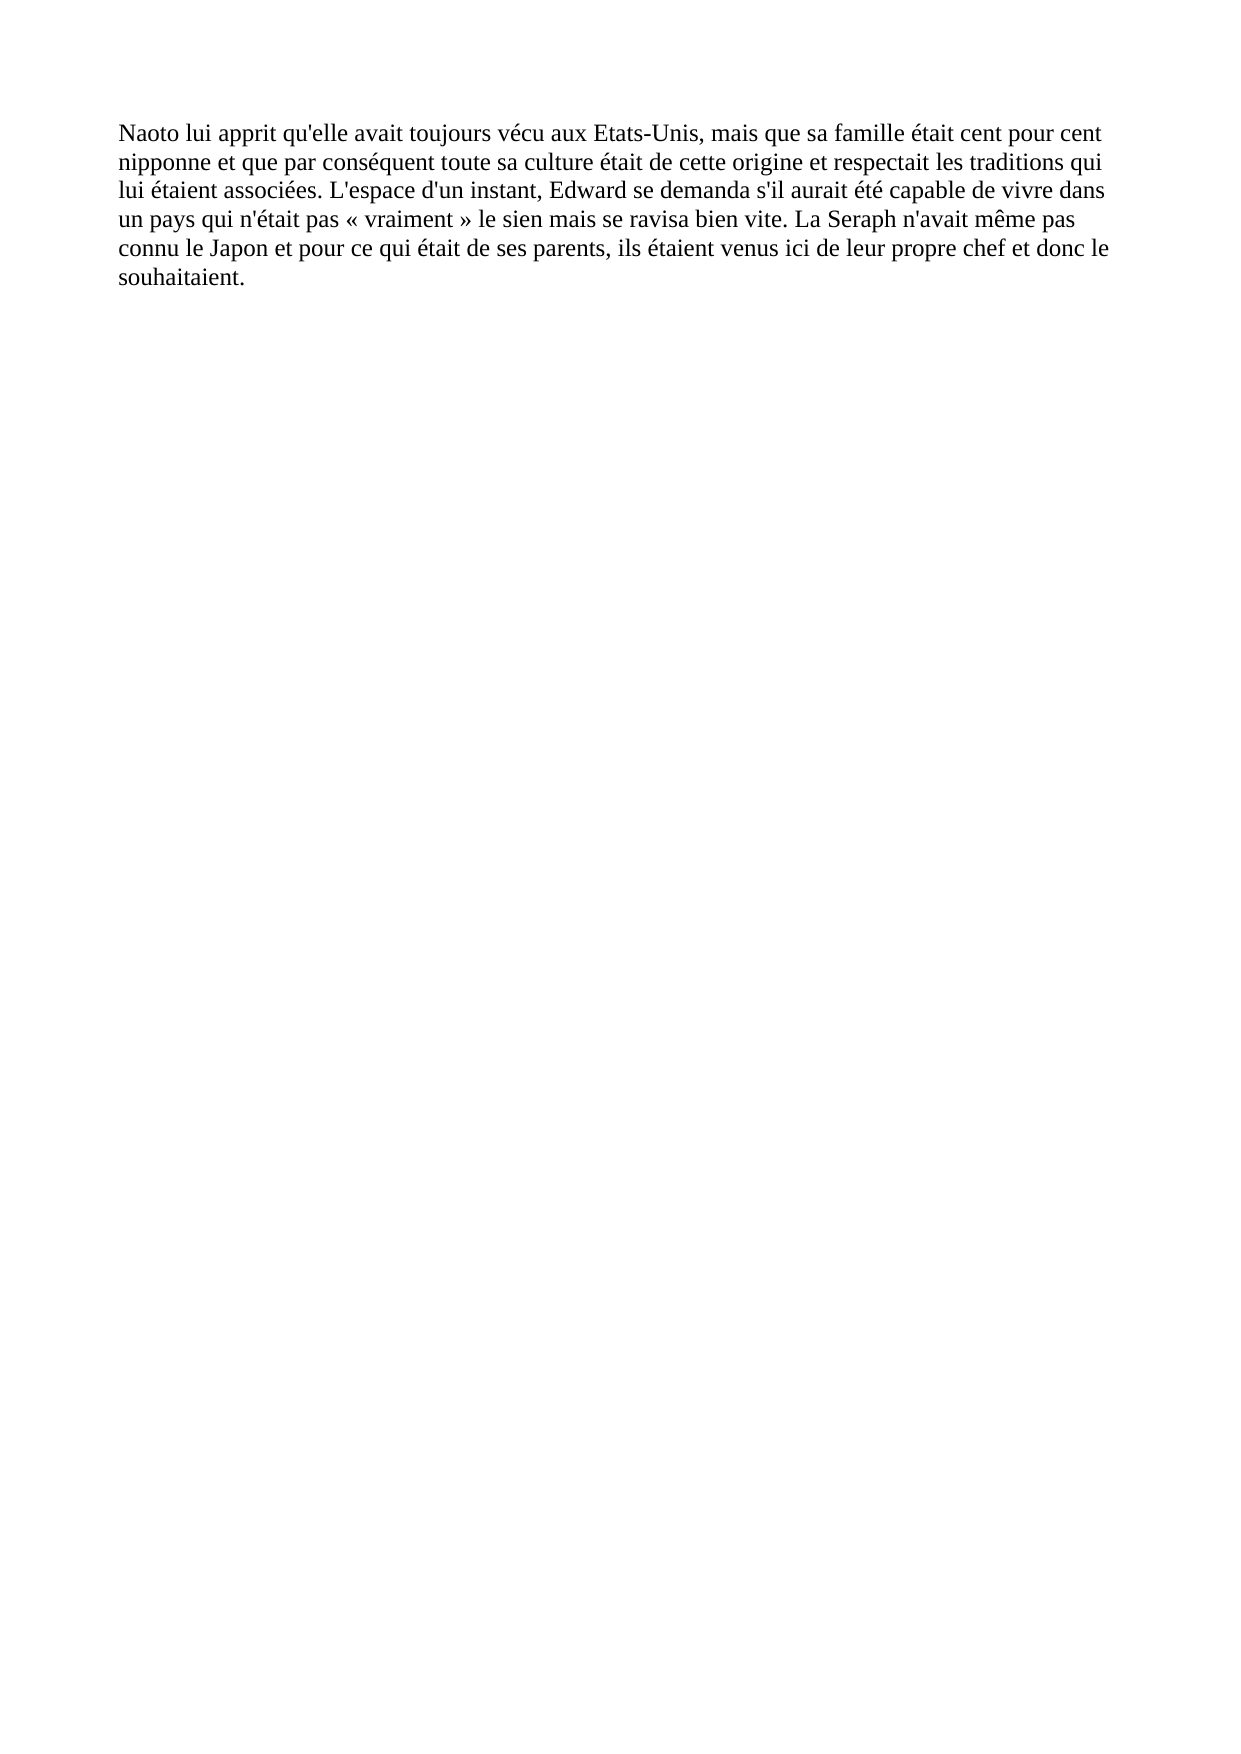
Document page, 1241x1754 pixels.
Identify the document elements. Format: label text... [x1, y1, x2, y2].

text Naoto lui apprit qu'elle avait toujours vécu aux Etats-Unis, mais que sa famille était cent pour cent nipponne et que par conséquent toute sa culture était de cette origine et respectait les traditions qui lui étaient associées. L'espace d'un instant, Edward se demanda s'il aurait été capable de vivre dans un pays qui n'était pas « vraiment » le sien mais se ravisa bien vite. La Seraph n'avait même pas connu le Japon et pour ce qui était de ses parents, ils étaient venus ici de leur propre chef et donc le souhaitaient. [118, 118, 1122, 291]
